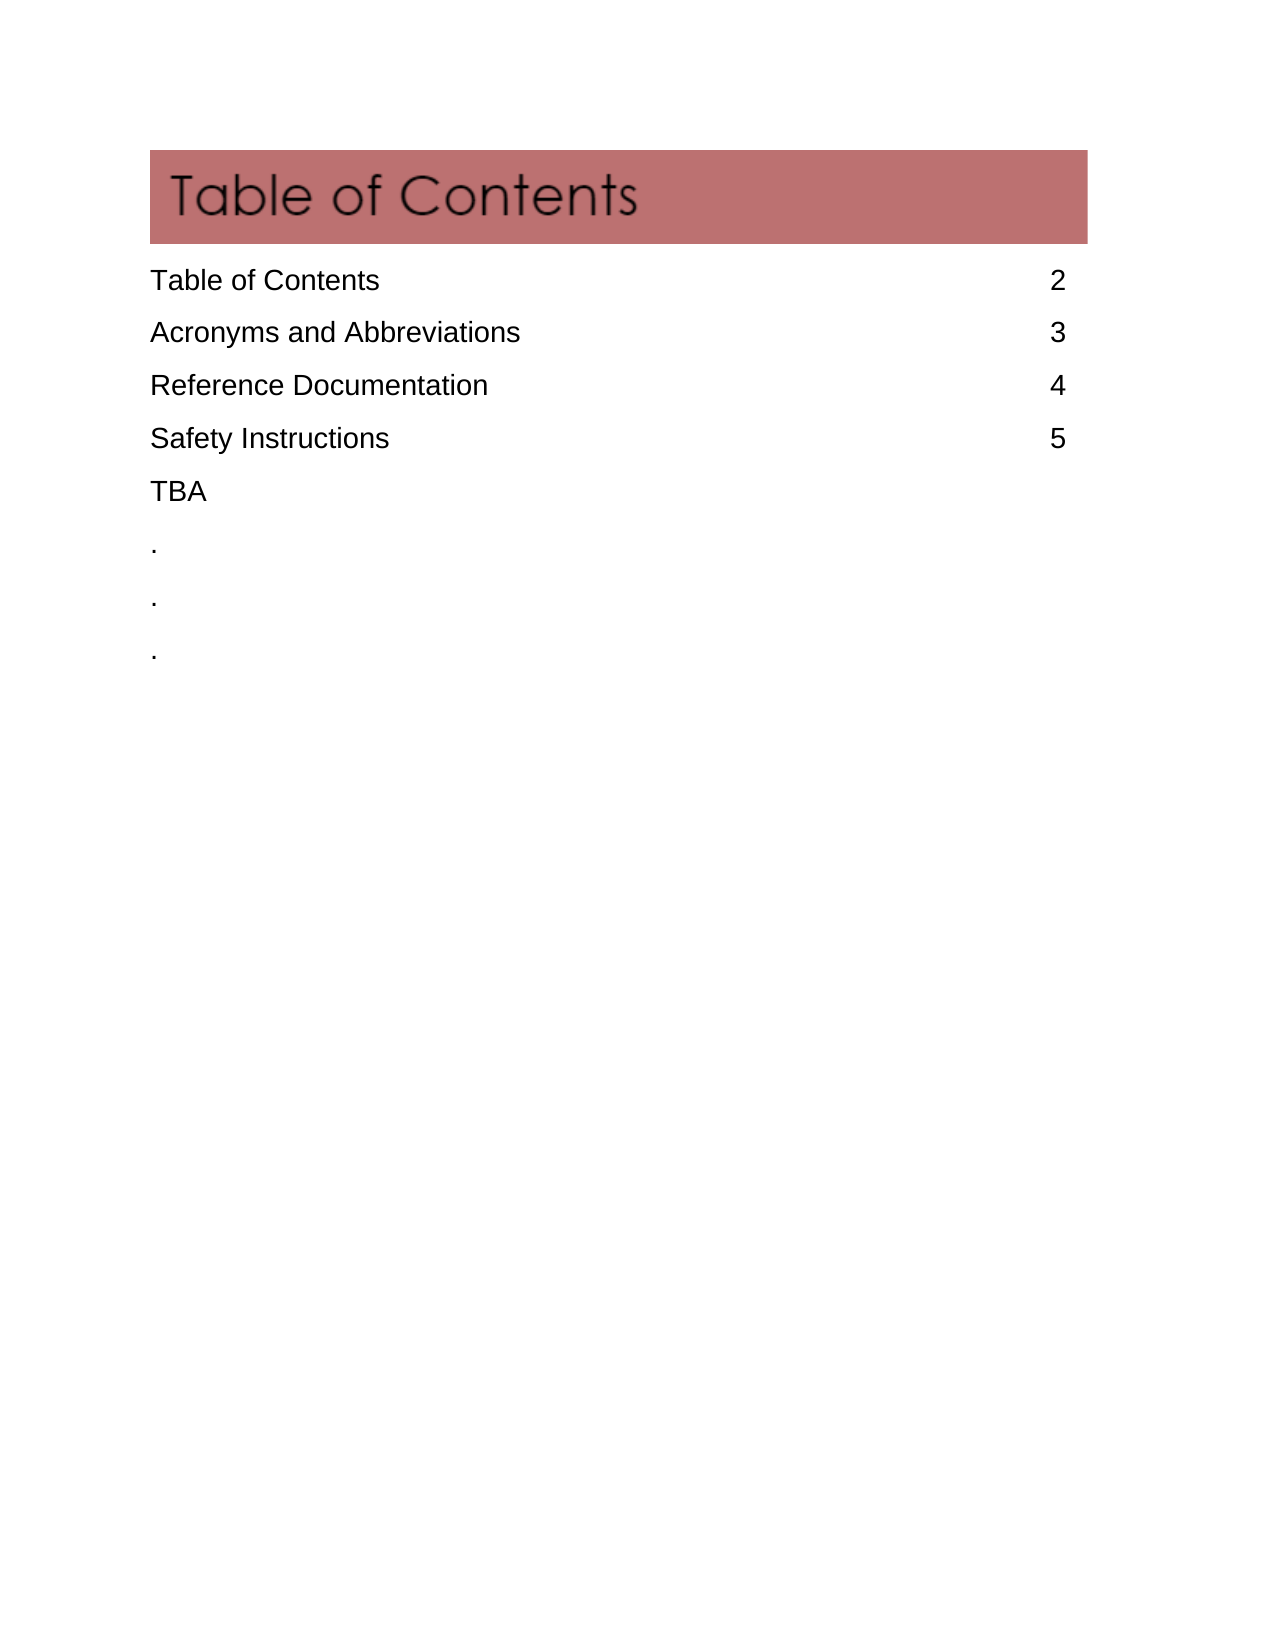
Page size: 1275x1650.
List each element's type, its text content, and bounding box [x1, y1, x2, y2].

text Reference Documentation 4 [150, 368, 1125, 402]
text . [150, 527, 1125, 560]
text Safety Instructions 5 [150, 421, 1125, 454]
text . [150, 579, 1125, 613]
text Table of Contents 2 [150, 262, 1125, 296]
text . [150, 632, 1125, 666]
text Acronyms and Abbreviations 3 [150, 315, 1125, 349]
picture [150, 150, 1088, 244]
text TBA [150, 474, 1125, 507]
